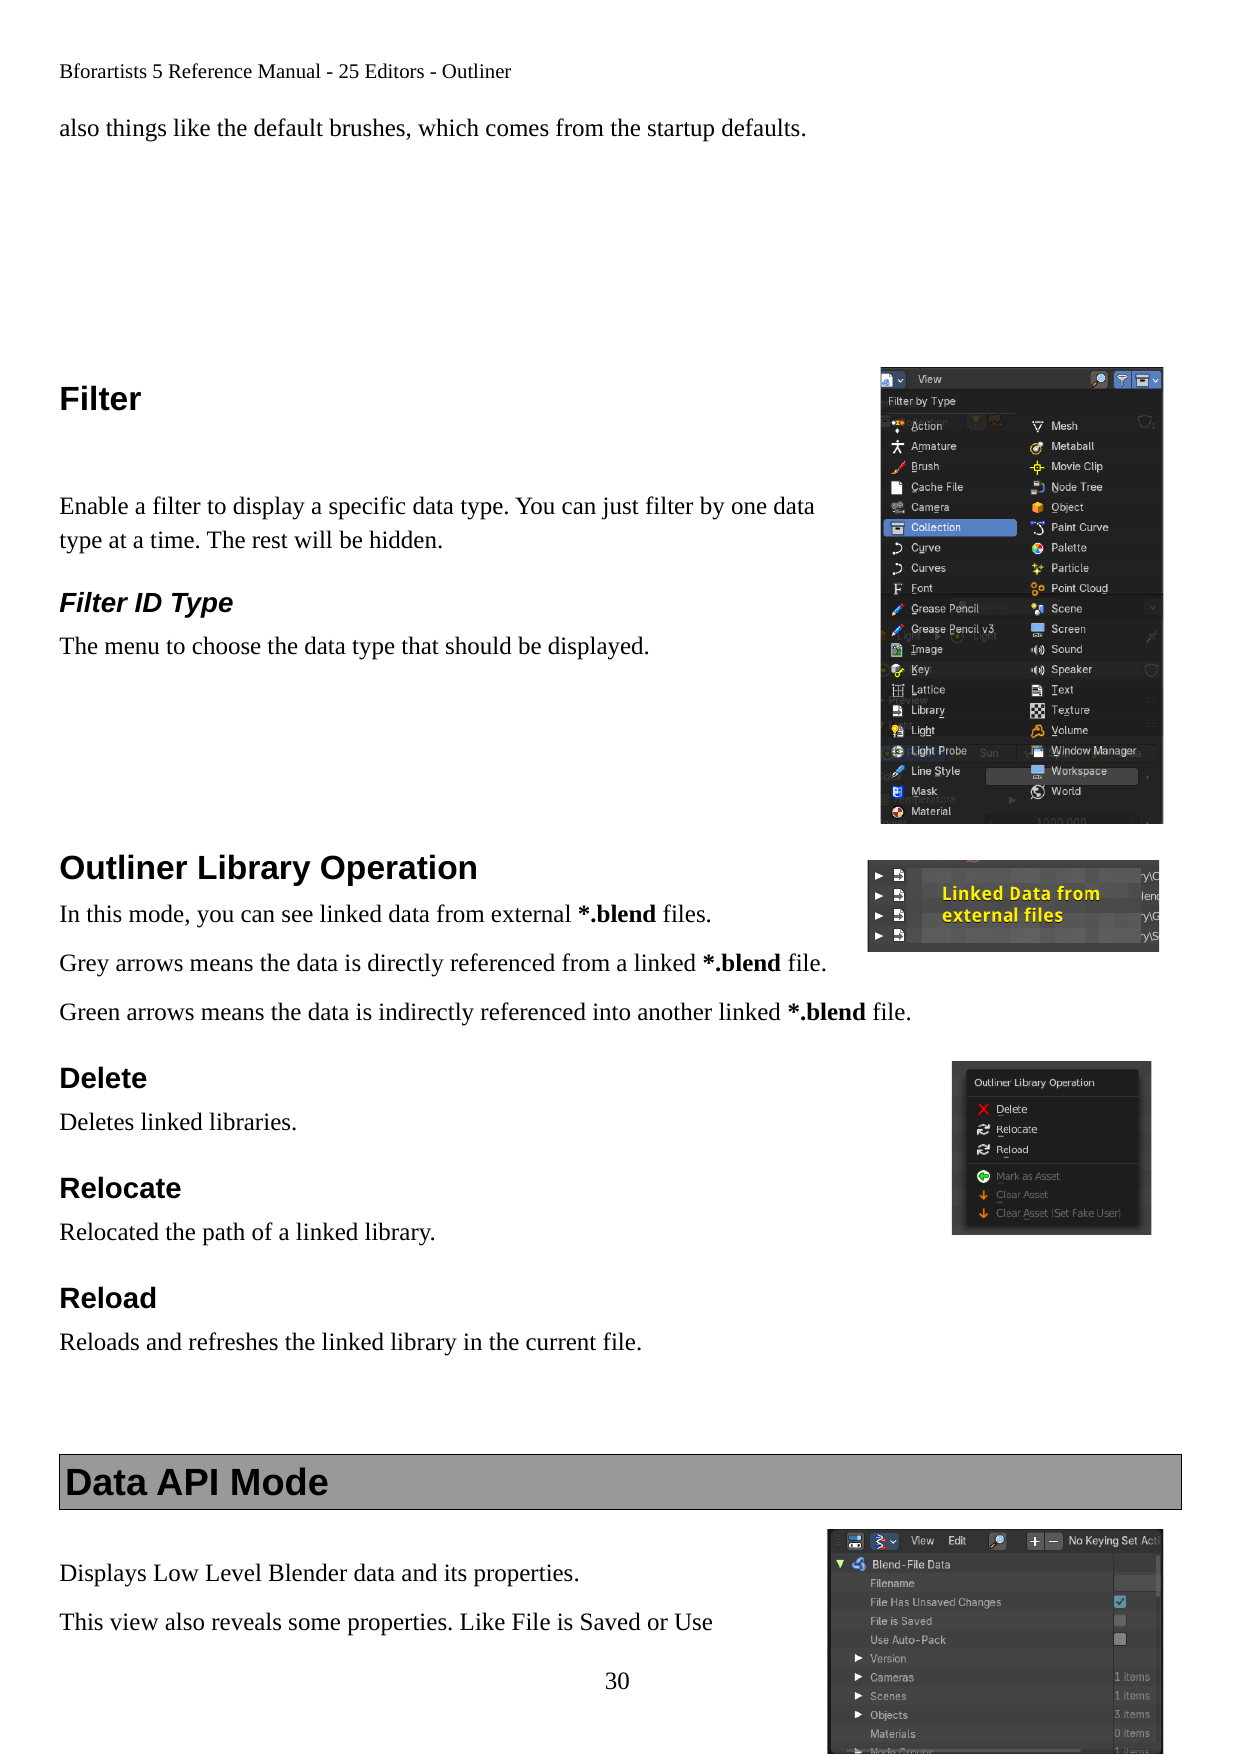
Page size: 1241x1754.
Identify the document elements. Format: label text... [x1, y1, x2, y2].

text In this mode, you can see linked data from external *.blend files. [59, 899, 867, 928]
subtitle [1152, 1061, 1181, 1095]
picture [951, 1061, 1152, 1235]
picture [880, 367, 1164, 824]
text [1152, 1107, 1181, 1136]
text also things like the default brushes, which comes from the startup defaults. [59, 113, 1181, 141]
text Displays Low Level Blender data and its properties. [59, 1558, 827, 1587]
subtitle [1152, 1171, 1181, 1205]
subtitle [1164, 587, 1181, 619]
picture [867, 860, 1160, 952]
text The menu to choose the data type that should be displayed. [59, 631, 880, 660]
subtitle Filter ID Type [59, 587, 880, 619]
subtitle Relocate [59, 1171, 951, 1205]
text Reloads and refreshes the linked library in the current file. [59, 1327, 1181, 1356]
text This view also reveals some properties. Like File is Saved or Use [59, 1607, 827, 1636]
subtitle Reload [59, 1281, 1181, 1315]
text Grey arrows means the data is directly referenced from a linked *.blend file. [59, 948, 1181, 977]
table_header Data API Mode [60, 1455, 1181, 1509]
subtitle Delete [59, 1061, 951, 1095]
subtitle Outliner Library Operation [59, 848, 1181, 887]
subtitle [1164, 379, 1181, 417]
subtitle Filter [59, 379, 880, 417]
text Relocated the path of a linked library. [59, 1217, 1181, 1246]
text Deletes linked libraries. [59, 1107, 951, 1136]
text Green arrows means the data is indirectly referenced into another linked *.blend file. [59, 997, 1181, 1026]
picture [827, 1529, 1164, 1754]
text Enable a filter to display a specific data type. You can just filter by one data type at a time. The rest will be hidden. [59, 491, 880, 554]
